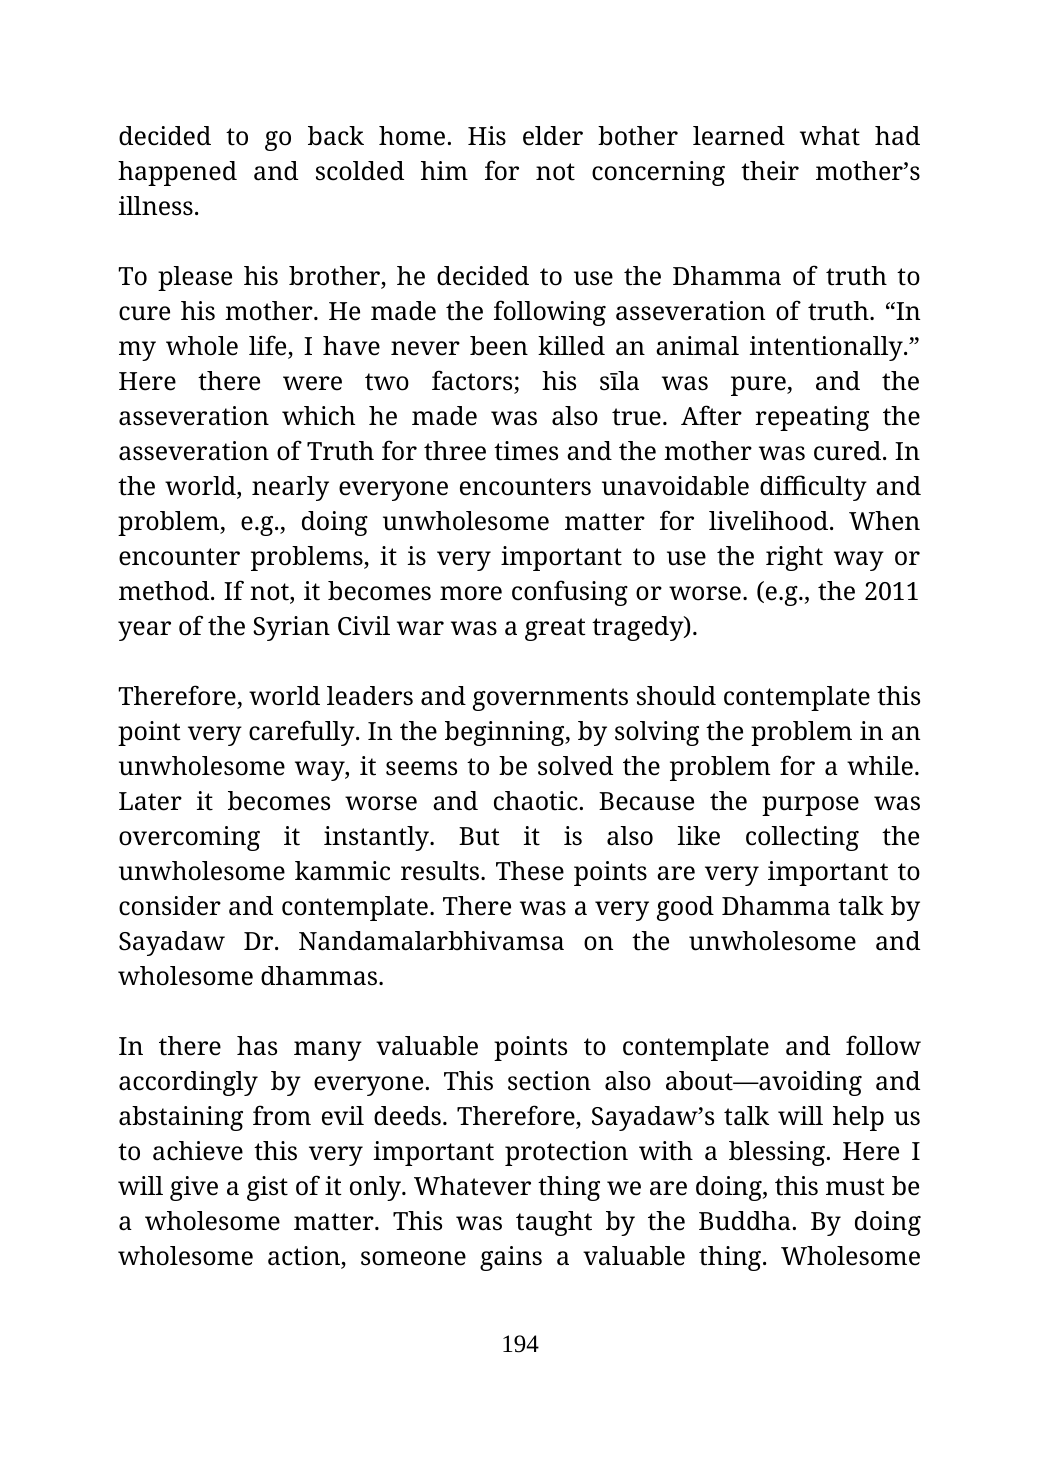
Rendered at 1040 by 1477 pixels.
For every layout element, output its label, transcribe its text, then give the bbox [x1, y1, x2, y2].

text decided to go back home. His elder bother learned what had happened and scolded him for not concerning their mother’s illness. To please his brother, he decided to use the Dhamma of truth to cure his mother. He made the following asseveration of truth. “In my whole life, I have never been killed an animal intentionally.” Here there were two factors; his sīla was pure, and the asseveration which he made was also true. After repeating the asseveration of Truth for three times and the mother was cured. In the world, nearly everyone encounters unavoidable difficulty and problem, e.g., doing unwholesome matter for livelihood. When encounter problems, it is very important to use the right way or method. If not, it becomes more confusing or worse. (e.g., the 2011 year of the Syrian Civil war was a great tragedy). Therefore, world leaders and governments should contemplate this point very carefully. In the beginning, by solving the problem in an unwholesome way, it seems to be solved the problem for a while. Later it becomes worse and chaotic. Because the purpose was overcoming it instantly. But it is also like collecting the unwholesome kammic results. These points are very important to consider and contemplate. There was a very good Dhamma talk by Sayadaw Dr. Nandamalarbhivamsa on the unwholesome and wholesome dhammas. In there has many valuable points to contemplate and follow accordingly by everyone. This section also about—avoiding and abstaining from evil deeds. Therefore, Sayadaw’s talk will help us to achieve this very important protection with a blessing. Here I will give a gist of it only. Whatever thing we are doing, this must be a wholesome matter. This was taught by the Buddha. By doing wholesome action, someone gains a valuable thing. Wholesome [118, 118, 922, 1273]
